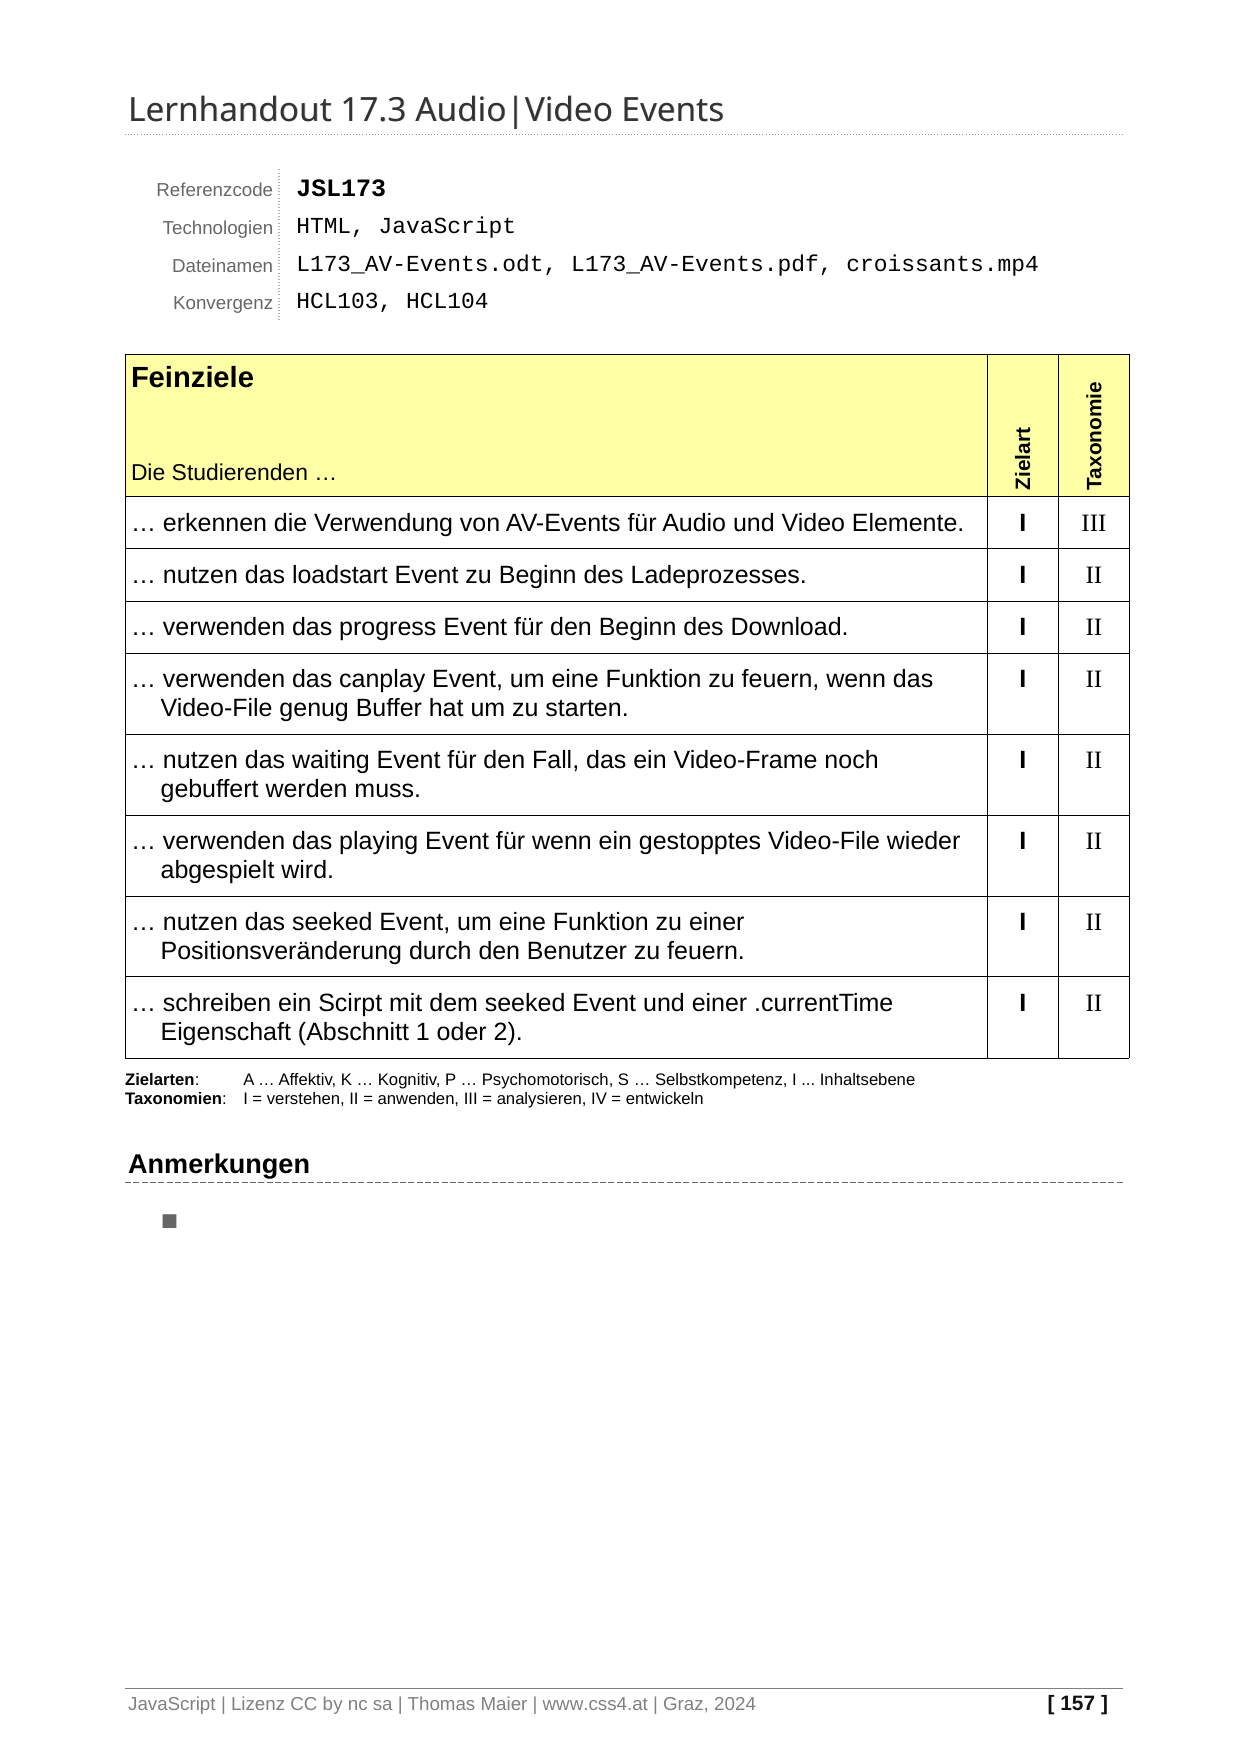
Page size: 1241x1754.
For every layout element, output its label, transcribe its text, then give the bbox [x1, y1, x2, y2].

table_cell HTML, JavaScript [279, 209, 1129, 247]
table_header Zielart [988, 355, 1058, 496]
table_cell II [1059, 654, 1129, 734]
table_cell … nutzen das seeked Event, um eine Funktion zu einer Positionsveränderung durch den Benutzer zu feuern. [126, 897, 987, 976]
table_cell … nutzen das waiting Event für den Fall, das ein Video-Frame noch gebuffert werden muss. [126, 735, 987, 814]
text Zielarten: A … Affektiv, K … Kognitiv, P … Psychomotorisch, S … Selbstkompetenz, I ... Inhaltsebene Taxonomien: I = verstehen, II = anwenden, III = analysieren, IV = entwickeln [125, 1070, 1123, 1108]
table_cell Dateinamen [125, 247, 278, 284]
table_header Taxonomie [1059, 355, 1129, 496]
table_cell … erkennen die Verwendung von AV-Events für Audio und Video Elemente. [126, 497, 987, 548]
table_cell I [988, 602, 1058, 653]
table_cell II [1059, 735, 1129, 814]
table_cell … verwenden das canplay Event, um eine Funktion zu feuern, wenn das Video-File genug Buffer hat um zu starten. [126, 654, 987, 734]
table_cell I [988, 735, 1058, 814]
table_cell Konvergenz [125, 284, 278, 321]
table_header JSL173 [279, 169, 1129, 209]
table_cell II [1059, 897, 1129, 976]
table_header Feinziele Die Studierenden … [126, 355, 987, 496]
subtitle Lernhandout 17.3 Audio|Video Events [125, 83, 1123, 134]
table_cell … nutzen das loadstart Event zu Beginn des Ladeprozesses. [126, 549, 987, 601]
table_cell I [988, 816, 1058, 896]
text Anmerkungen [125, 1145, 1123, 1182]
table_cell II [1059, 816, 1129, 896]
table_cell … verwenden das progress Event für den Beginn des Download. [126, 602, 987, 653]
table_cell … schreiben ein Scirpt mit dem seeked Event und einer .currentTime Eigenschaft (Abschnitt 1 oder 2). [126, 977, 987, 1057]
table_cell Technologien [125, 209, 278, 247]
table_cell I [988, 897, 1058, 976]
table_cell II [1059, 602, 1129, 653]
table_cell I [988, 654, 1058, 734]
table_cell L173_AV-Events.odt, L173_AV-Events.pdf, croissants.mp4 [279, 247, 1129, 284]
table_cell II [1059, 549, 1129, 601]
table_cell HCL103, HCL104 [279, 284, 1129, 321]
table_cell III [1059, 497, 1129, 548]
table_cell II [1059, 977, 1129, 1057]
table_header Referenzcode [125, 169, 278, 209]
table_cell I [988, 497, 1058, 548]
table_cell … verwenden das playing Event für wenn ein gestopptes Video-File wieder abgespielt wird. [126, 816, 987, 896]
table_cell I [988, 977, 1058, 1057]
table_cell I [988, 549, 1058, 601]
